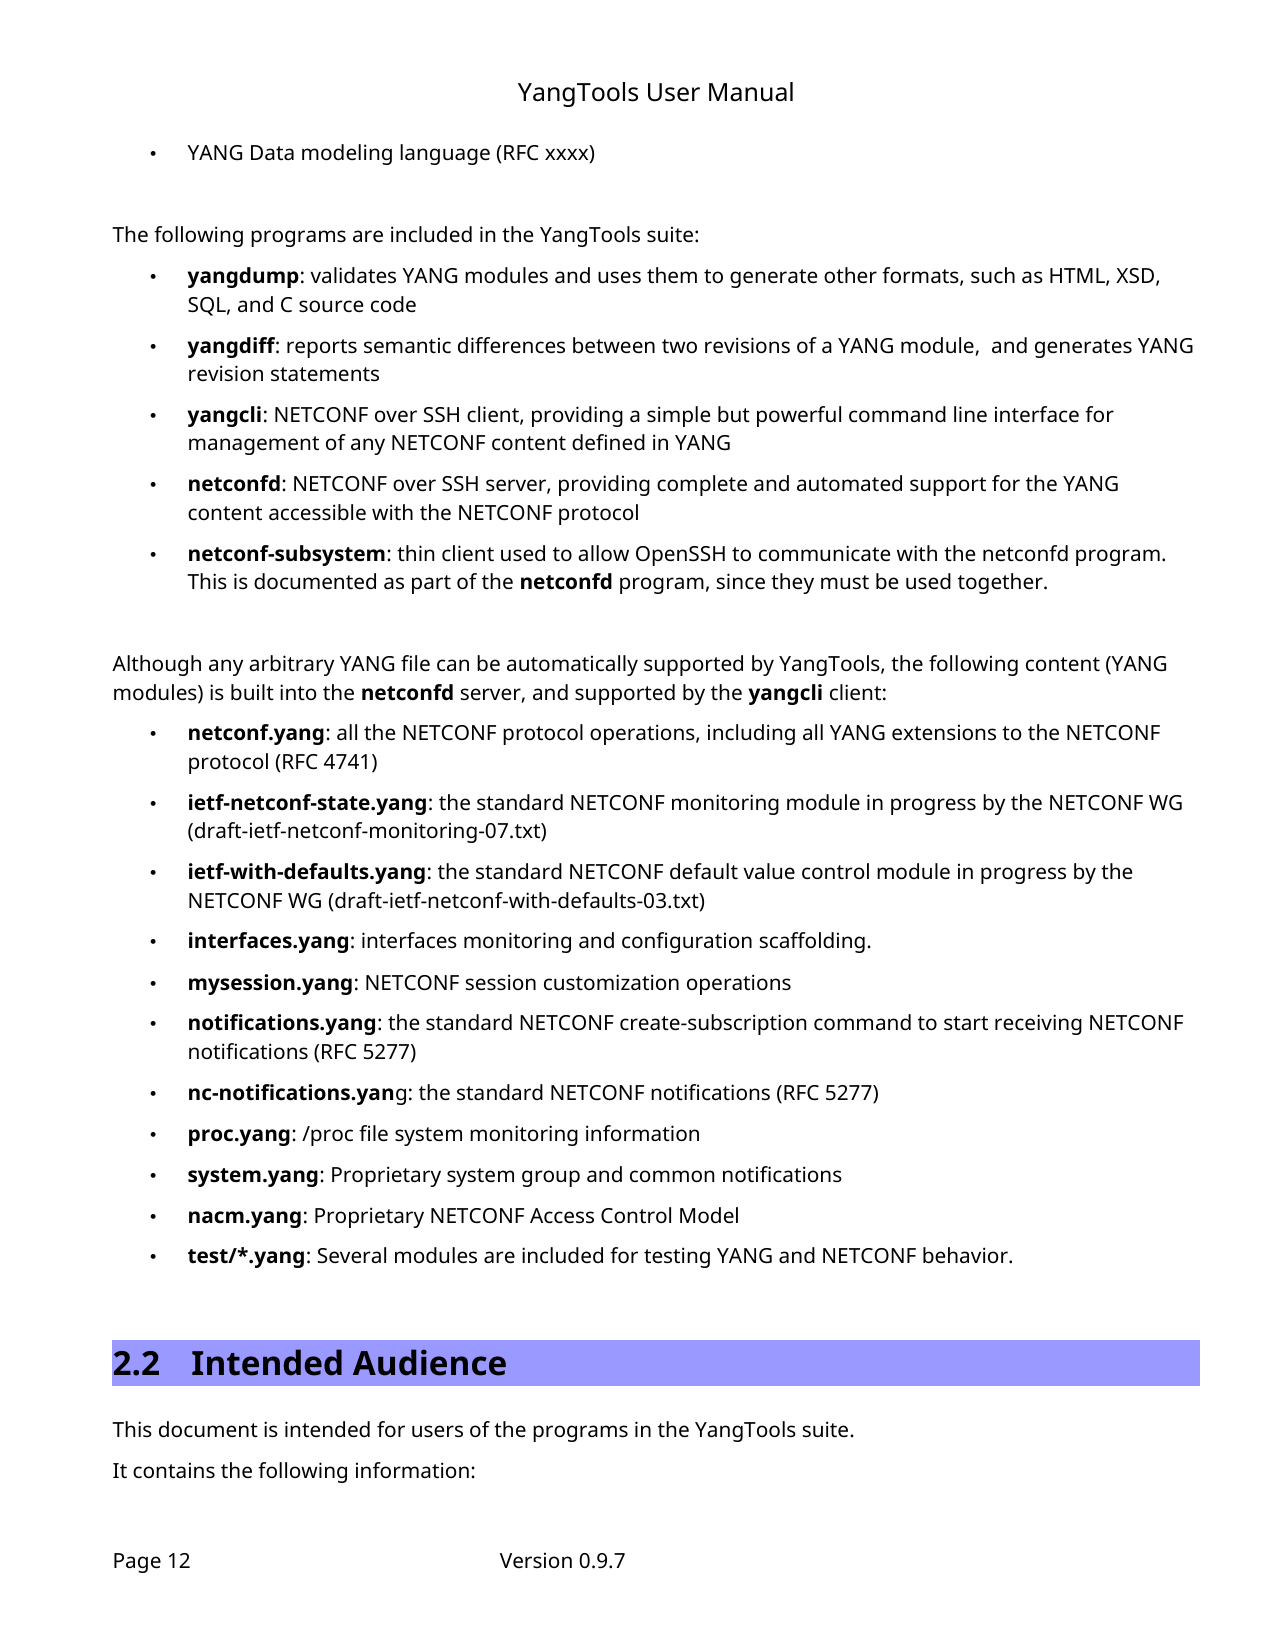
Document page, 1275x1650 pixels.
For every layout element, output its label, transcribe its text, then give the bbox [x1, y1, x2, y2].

list mysession.yang: NETCONF session customization operations [150, 968, 1200, 996]
text It contains the following information: [112, 1456, 1200, 1484]
text This document is intended for users of the programs in the YangTools suite. [112, 1415, 1200, 1443]
list ietf-with-defaults.yang: the standard NETCONF default value control module in progress by the NETCONF WG (draft-ietf-netconf-with-defaults-03.txt) [150, 857, 1200, 914]
list YANG Data modeling language (RFC xxxx) [150, 138, 1200, 167]
list nc-notifications.yang: the standard NETCONF notifications (RFC 5277) [150, 1078, 1200, 1106]
list notifications.yang: the standard NETCONF create-subscription command to start receiving NETCONF notifications (RFC 5277) [150, 1008, 1200, 1065]
list system.yang: Proprietary system group and common notifications [150, 1160, 1200, 1188]
list ietf-netconf-state.yang: the standard NETCONF monitoring module in progress by the NETCONF WG (draft-ietf-netconf-monitoring-07.txt) [150, 788, 1200, 845]
list interfaces.yang: interfaces monitoring and configuration scaffolding. [150, 927, 1200, 955]
list netconf-subsystem: thin client used to allow OpenSSH to communicate with the netconfd program. This is documented as part of the netconfd program, since they must be used together. [150, 539, 1200, 596]
list netconf.yang: all the NETCONF protocol operations, including all YANG extensions to the NETCONF protocol (RFC 4741) [150, 718, 1200, 775]
list netconfd: NETCONF over SSH server, providing complete and automated support for the YANG content accessible with the NETCONF protocol [150, 469, 1200, 526]
list yangdiff: reports semantic differences between two revisions of a YANG module, and generates YANG revision statements [150, 331, 1200, 388]
list yangcli: NETCONF over SSH client, providing a simple but powerful command line interface for management of any NETCONF content defined in YANG [150, 400, 1200, 457]
list test/*.yang: Several modules are included for testing YANG and NETCONF behavior. [150, 1242, 1200, 1270]
subtitle Intended Audience [112, 1340, 1200, 1386]
list proc.yang: /proc file system monitoring information [150, 1119, 1200, 1147]
text The following programs are included in the YangTools suite: [112, 220, 1200, 249]
list yangdump: validates YANG modules and uses them to generate other formats, such as HTML, XSD, SQL, and C source code [150, 261, 1200, 318]
list nacm.yang: Proprietary NETCONF Access Control Model [150, 1201, 1200, 1229]
text Although any arbitrary YANG file can be automatically supported by YangTools, the following content (YANG modules) is built into the netconfd server, and supported by the yangcli client: [112, 649, 1200, 706]
